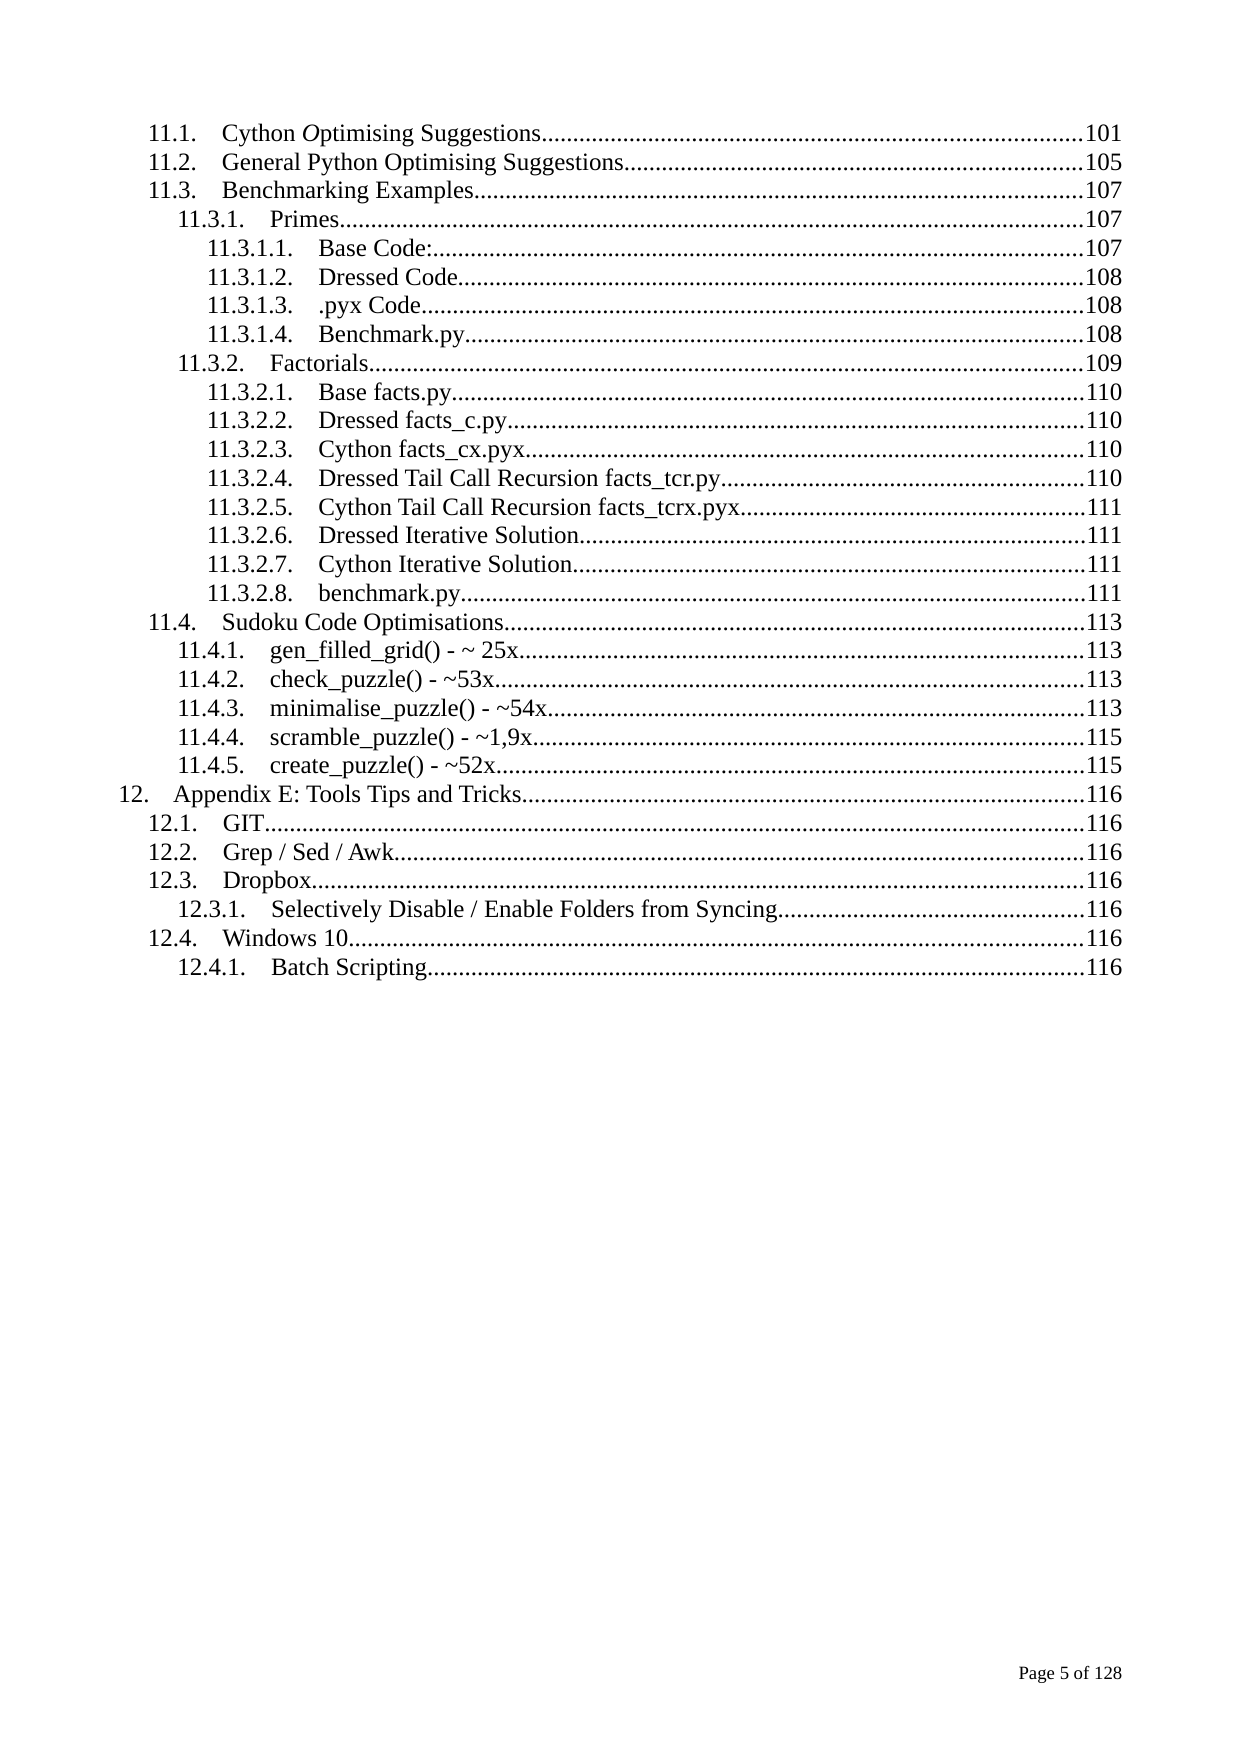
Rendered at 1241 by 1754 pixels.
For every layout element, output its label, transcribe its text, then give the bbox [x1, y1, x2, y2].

text 11.3.1.1. Base Code: 107 [207, 233, 1122, 262]
text 12. Appendix E: Tools Tips and Tricks 116 [118, 779, 1122, 808]
text 12.2. Grep / Sed / Awk 116 [148, 837, 1122, 866]
text 11.4. Sudoku Code Optimisations 113 [148, 607, 1122, 636]
text 11.3.2.4. Dressed Tail Call Recursion facts_tcr.py 110 [207, 463, 1122, 492]
text 11.3. Benchmarking Examples 107 [148, 176, 1122, 204]
text 11.1. Cython Optimising Suggestions 101 [148, 118, 1122, 147]
text 11.3.2.8. benchmark.py 111 [207, 578, 1122, 607]
text 11.3.2.7. Cython Iterative Solution 111 [207, 549, 1122, 578]
text 12.3. Dropbox 116 [148, 866, 1122, 894]
text 11.3.1.4. Benchmark.py 108 [207, 319, 1122, 348]
text 11.3.1.2. Dressed Code 108 [207, 262, 1122, 291]
text 11.4.1. gen_filled_grid() - ~ 25x 113 [177, 636, 1122, 664]
text 11.2. General Python Optimising Suggestions 105 [148, 147, 1122, 176]
text 12.4. Windows 10 116 [148, 923, 1122, 952]
text 12.4.1. Batch Scripting 116 [177, 952, 1122, 981]
text 11.4.2. check_puzzle() - ~53x 113 [177, 664, 1122, 693]
text 11.3.2.3. Cython facts_cx.pyx 110 [207, 434, 1122, 463]
text 11.3.2.5. Cython Tail Call Recursion facts_tcrx.pyx 111 [207, 492, 1122, 521]
text 11.3.2. Factorials 109 [177, 348, 1122, 377]
text 11.3.2.2. Dressed facts_c.py 110 [207, 406, 1122, 434]
text 11.4.4. scramble_puzzle() - ~1,9x 115 [177, 722, 1122, 751]
text 12.1. GIT 116 [148, 808, 1122, 837]
text 11.3.2.6. Dressed Iterative Solution 111 [207, 521, 1122, 549]
text 11.4.3. minimalise_puzzle() - ~54x 113 [177, 693, 1122, 722]
text 11.3.1.3. .pyx Code 108 [207, 291, 1122, 319]
text 12.3.1. Selectively Disable / Enable Folders from Syncing 116 [177, 894, 1122, 923]
text 11.3.1. Primes 107 [177, 204, 1122, 233]
text 11.4.5. create_puzzle() - ~52x 115 [177, 751, 1122, 779]
text 11.3.2.1. Base facts.py 110 [207, 377, 1122, 406]
